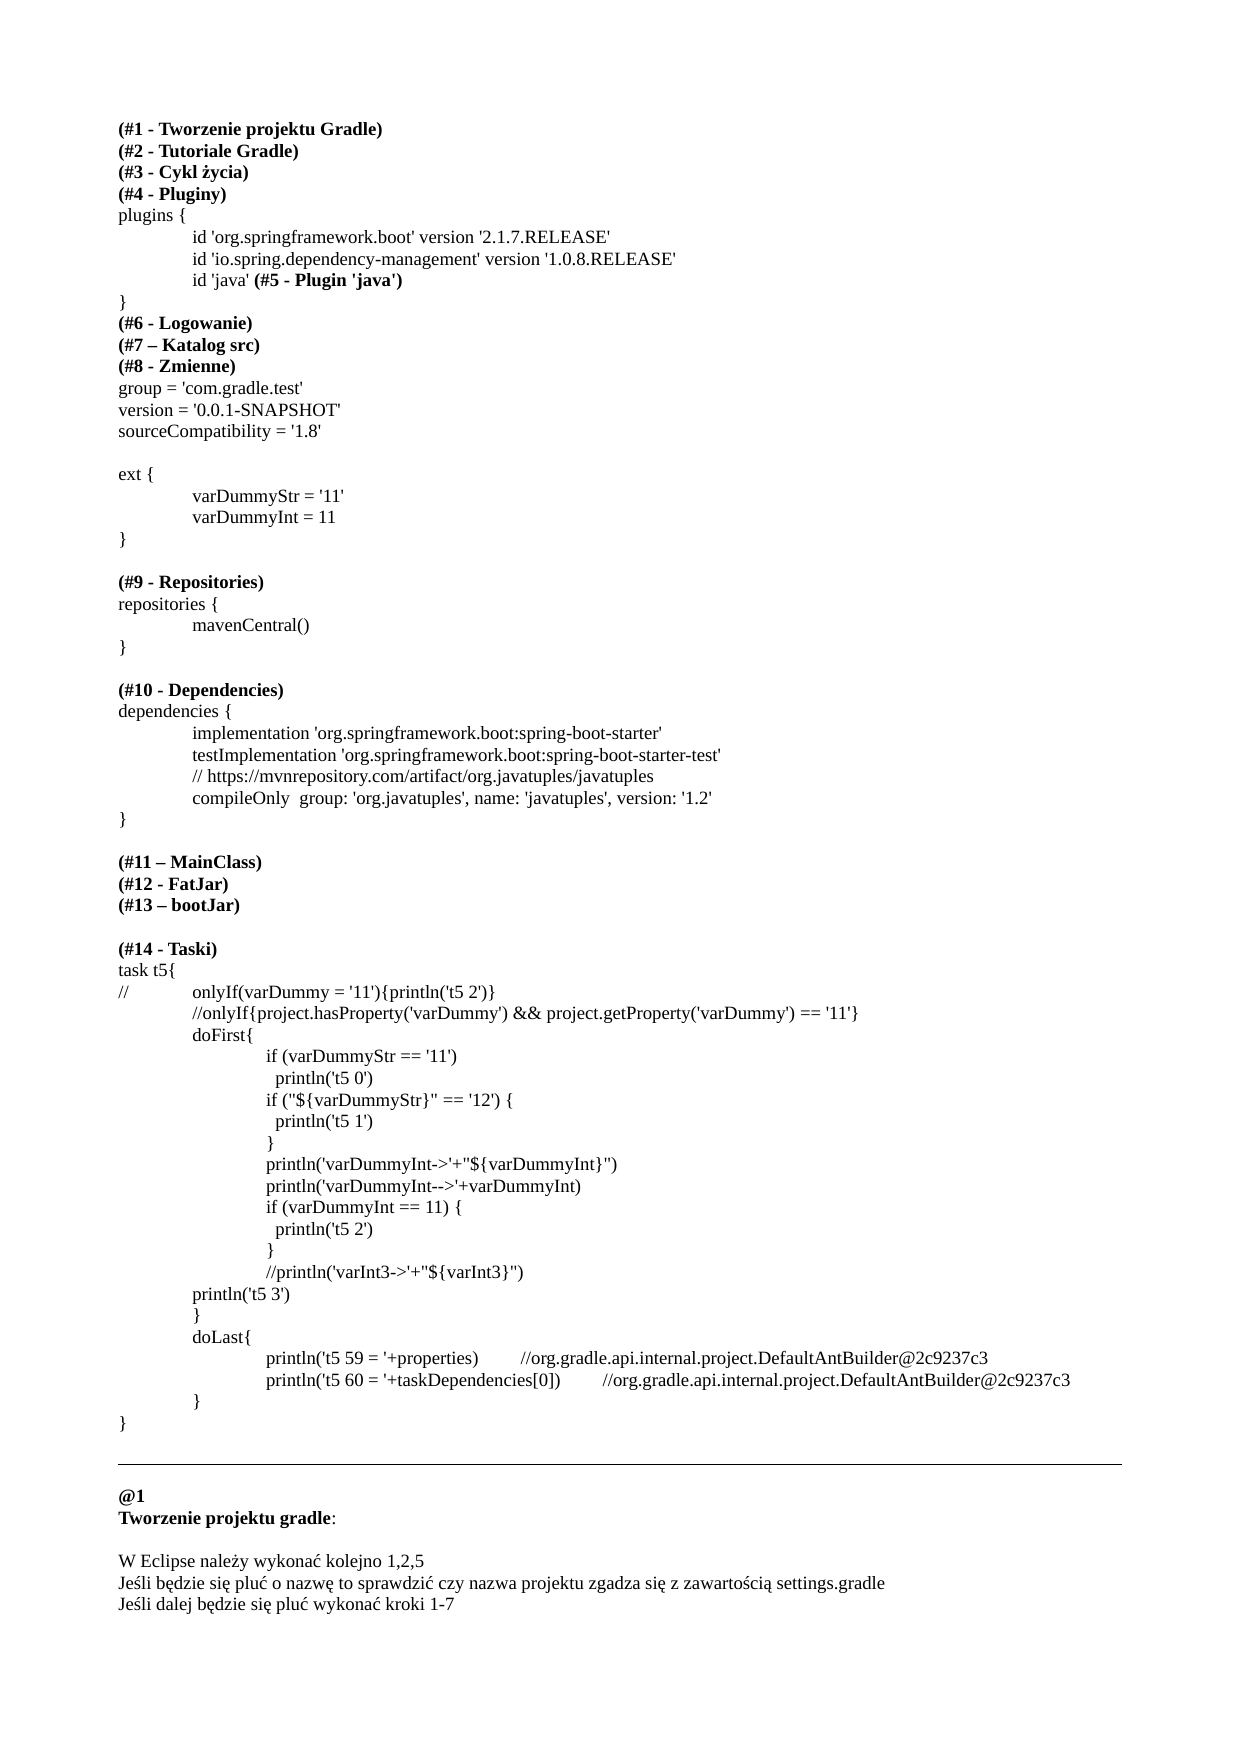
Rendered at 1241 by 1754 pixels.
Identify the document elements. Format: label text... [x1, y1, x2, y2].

text mavenCentral() [118, 614, 1122, 636]
text ext { [118, 463, 1122, 485]
text doLast{ [118, 1326, 1122, 1347]
text group = 'com.gradle.test' [118, 377, 1122, 398]
text compileOnly group: 'org.javatuples', name: 'javatuples', version: '1.2' [118, 787, 1122, 808]
text //onlyIf{project.hasProperty('varDummy') && project.getProperty('varDummy') == '11'} [118, 1002, 1122, 1024]
text dependencies { [118, 700, 1122, 722]
text if ("${varDummyStr}" == '12') { [118, 1088, 1122, 1110]
text implementation 'org.springframework.boot:spring-boot-starter' [118, 722, 1122, 743]
text } [118, 1412, 1122, 1433]
text } [118, 528, 1122, 549]
text (#12 - FatJar) [118, 873, 1122, 894]
text (#14 - Taski) [118, 937, 1122, 959]
text (#7 – Katalog src) [118, 334, 1122, 355]
text sourceCompatibility = '1.8' [118, 420, 1122, 442]
text Jeśli dalej będzie się pluć wykonać kroki 1-7 [118, 1593, 1122, 1615]
text (#3 - Cykl życia) [118, 161, 1122, 183]
text @1 [118, 1485, 1122, 1507]
text Tworzenie projektu gradle: [118, 1507, 1122, 1528]
text (#6 - Logowanie) [118, 312, 1122, 334]
text println('t5 0') [118, 1067, 1122, 1088]
text (#10 - Dependencies) [118, 679, 1122, 700]
text } [118, 1304, 1122, 1326]
text println('varDummyInt->'+"${varDummyInt}") [118, 1153, 1122, 1175]
text (#4 - Pluginy) [118, 183, 1122, 204]
text W Eclipse należy wykonać kolejno 1,2,5 [118, 1550, 1122, 1572]
text //println('varInt3->'+"${varInt3}") [118, 1261, 1122, 1282]
text (#1 - Tworzenie projektu Gradle) [118, 118, 1122, 140]
text println('t5 1') [118, 1110, 1122, 1132]
text (#13 – bootJar) [118, 894, 1122, 916]
text (#11 – MainClass) [118, 851, 1122, 873]
text (#8 - Zmienne) [118, 355, 1122, 377]
text if (varDummyInt == 11) { [118, 1196, 1122, 1218]
text } [118, 636, 1122, 657]
text } [118, 1390, 1122, 1412]
text println('t5 60 = '+taskDependencies[0]) //org.gradle.api.internal.project.DefaultAntBuilder@2c9237c3 [118, 1369, 1122, 1390]
text varDummyStr = '11' [118, 485, 1122, 506]
text } [118, 1132, 1122, 1153]
text repositories { [118, 592, 1122, 614]
text testImplementation 'org.springframework.boot:spring-boot-starter-test' [118, 743, 1122, 765]
text println('t5 2') [118, 1218, 1122, 1239]
text (#9 - Repositories) [118, 571, 1122, 592]
text } [118, 1239, 1122, 1261]
text println('t5 3') [118, 1282, 1122, 1304]
text id 'io.spring.dependency-management' version '1.0.8.RELEASE' [118, 247, 1122, 269]
text // onlyIf(varDummy = '11'){println('t5 2')} [118, 981, 1122, 1002]
text doFirst{ [118, 1024, 1122, 1045]
text (#2 - Tutoriale Gradle) [118, 140, 1122, 161]
text // https://mvnrepository.com/artifact/org.javatuples/javatuples [118, 765, 1122, 787]
text println('varDummyInt-->'+varDummyInt) [118, 1175, 1122, 1196]
text } [118, 808, 1122, 830]
text } [118, 291, 1122, 312]
text version = '0.0.1-SNAPSHOT' [118, 398, 1122, 420]
text println('t5 59 = '+properties) //org.gradle.api.internal.project.DefaultAntBuilder@2c9237c3 [118, 1347, 1122, 1369]
text if (varDummyStr == '11') [118, 1045, 1122, 1067]
text plugins { [118, 204, 1122, 226]
text task t5{ [118, 959, 1122, 981]
text Jeśli będzie się pluć o nazwę to sprawdzić czy nazwa projektu zgadza się z zawartością settings.gradle [118, 1572, 1122, 1593]
text id 'org.springframework.boot' version '2.1.7.RELEASE' [118, 226, 1122, 247]
text id 'java' (#5 - Plugin 'java') [118, 269, 1122, 291]
text varDummyInt = 11 [118, 506, 1122, 528]
